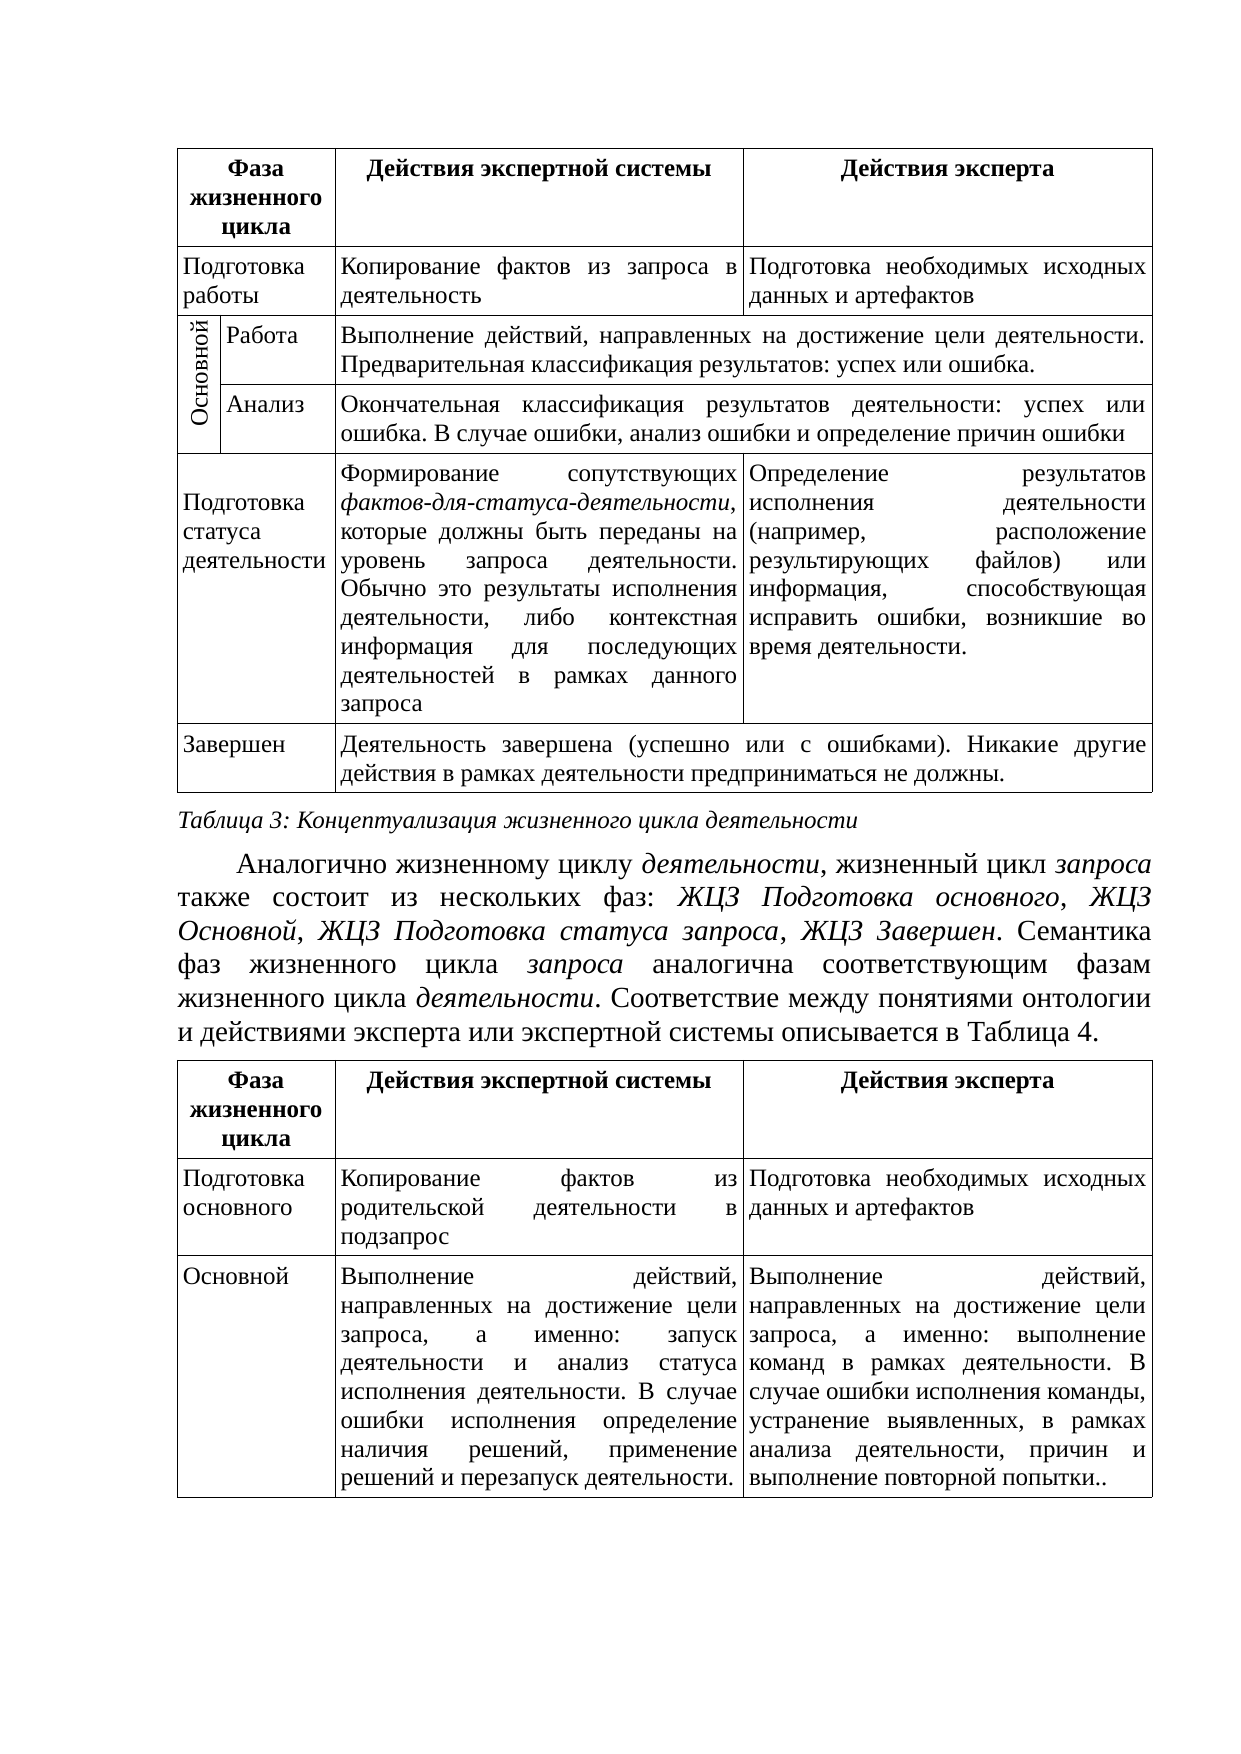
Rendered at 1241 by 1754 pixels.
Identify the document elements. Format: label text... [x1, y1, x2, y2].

table_cell Определение результатов исполнения деятельности (например, расположение результирующих файлов) или информация, способствующая исправить ошибки, возникшие во время деятельности. [744, 454, 1152, 723]
table_cell Работа [221, 316, 335, 384]
table_cell Копирование фактов из родительской деятельности в подзапрос [336, 1159, 743, 1255]
text Таблица 3: Концептуализация жизненного цикла деятельности [177, 805, 1152, 833]
table_cell Окончательная классификация результатов деятельности: успех или ошибка. В случае ошибки, анализ ошибки и определение причин ошибки [336, 385, 1152, 453]
table_header Действия экспертной системы [336, 149, 743, 246]
table_cell Копирование фактов из запроса в деятельность [336, 247, 743, 314]
table_cell Анализ [221, 385, 335, 453]
table_cell Подготовка основного [178, 1159, 335, 1255]
table_cell Формирование сопутствующих фактов-для-статуса-деятельности, которые должны быть переданы на уровень запроса деятельности. Обычно это результаты исполнения деятельности, либо контекстная информация для последующих деятельностей в рамках данного запроса [336, 454, 743, 723]
table_cell Выполнение действий, направленных на достижение цели запроса, а именно: выполнение команд в рамках деятельности. В случае ошибки исполнения команды, устранение выявленных, в рамках анализа деятельности, причин и выполнение повторной попытки.. [744, 1256, 1152, 1497]
table_header Фаза жизненного цикла [178, 149, 335, 246]
table_header Действия экспертной системы [336, 1061, 743, 1157]
table_header Фаза жизненного цикла [178, 1061, 335, 1157]
table_cell Деятельность завершена (успешно или с ошибками). Никакие другие действия в рамках деятельности предприниматься не должны. [336, 724, 1152, 792]
table_cell Основной [178, 1256, 335, 1497]
table_cell Завершен [178, 724, 335, 792]
table_cell Подготовка статуса деятельности [178, 454, 335, 723]
text Аналогично жизненному циклу деятельности, жизненный цикл запроса также состоит из нескольких фаз: ЖЦЗ Подготовка основного, ЖЦЗ Основной, ЖЦЗ Подготовка статуса запроса, ЖЦЗ Завершен. Семантика фаз жизненного цикла запроса аналогична соответствующим фазам жизненного цикла деятельности. Соответствие между понятиями онтологии и действиями эксперта или экспертной системы описывается в Таблица 4. [177, 846, 1152, 1047]
table_cell Подготовка необходимых исходных данных и артефактов [744, 1159, 1152, 1255]
table_cell Подготовка работы [178, 247, 335, 314]
table_cell Выполнение действий, направленных на достижение цели запроса, а именно: запуск деятельности и анализ статуса исполнения деятельности. В случае ошибки исполнения определение наличия решений, применение решений и перезапуск деятельности. [336, 1256, 743, 1497]
table_header Действия эксперта [744, 1061, 1152, 1157]
table_header Действия эксперта [744, 149, 1152, 246]
table_cell Выполнение действий, направленных на достижение цели деятельности. Предварительная классификация результатов: успех или ошибка. [336, 316, 1152, 384]
table_cell Подготовка необходимых исходных данных и артефактов [744, 247, 1152, 314]
table_cell Основной [178, 316, 220, 453]
